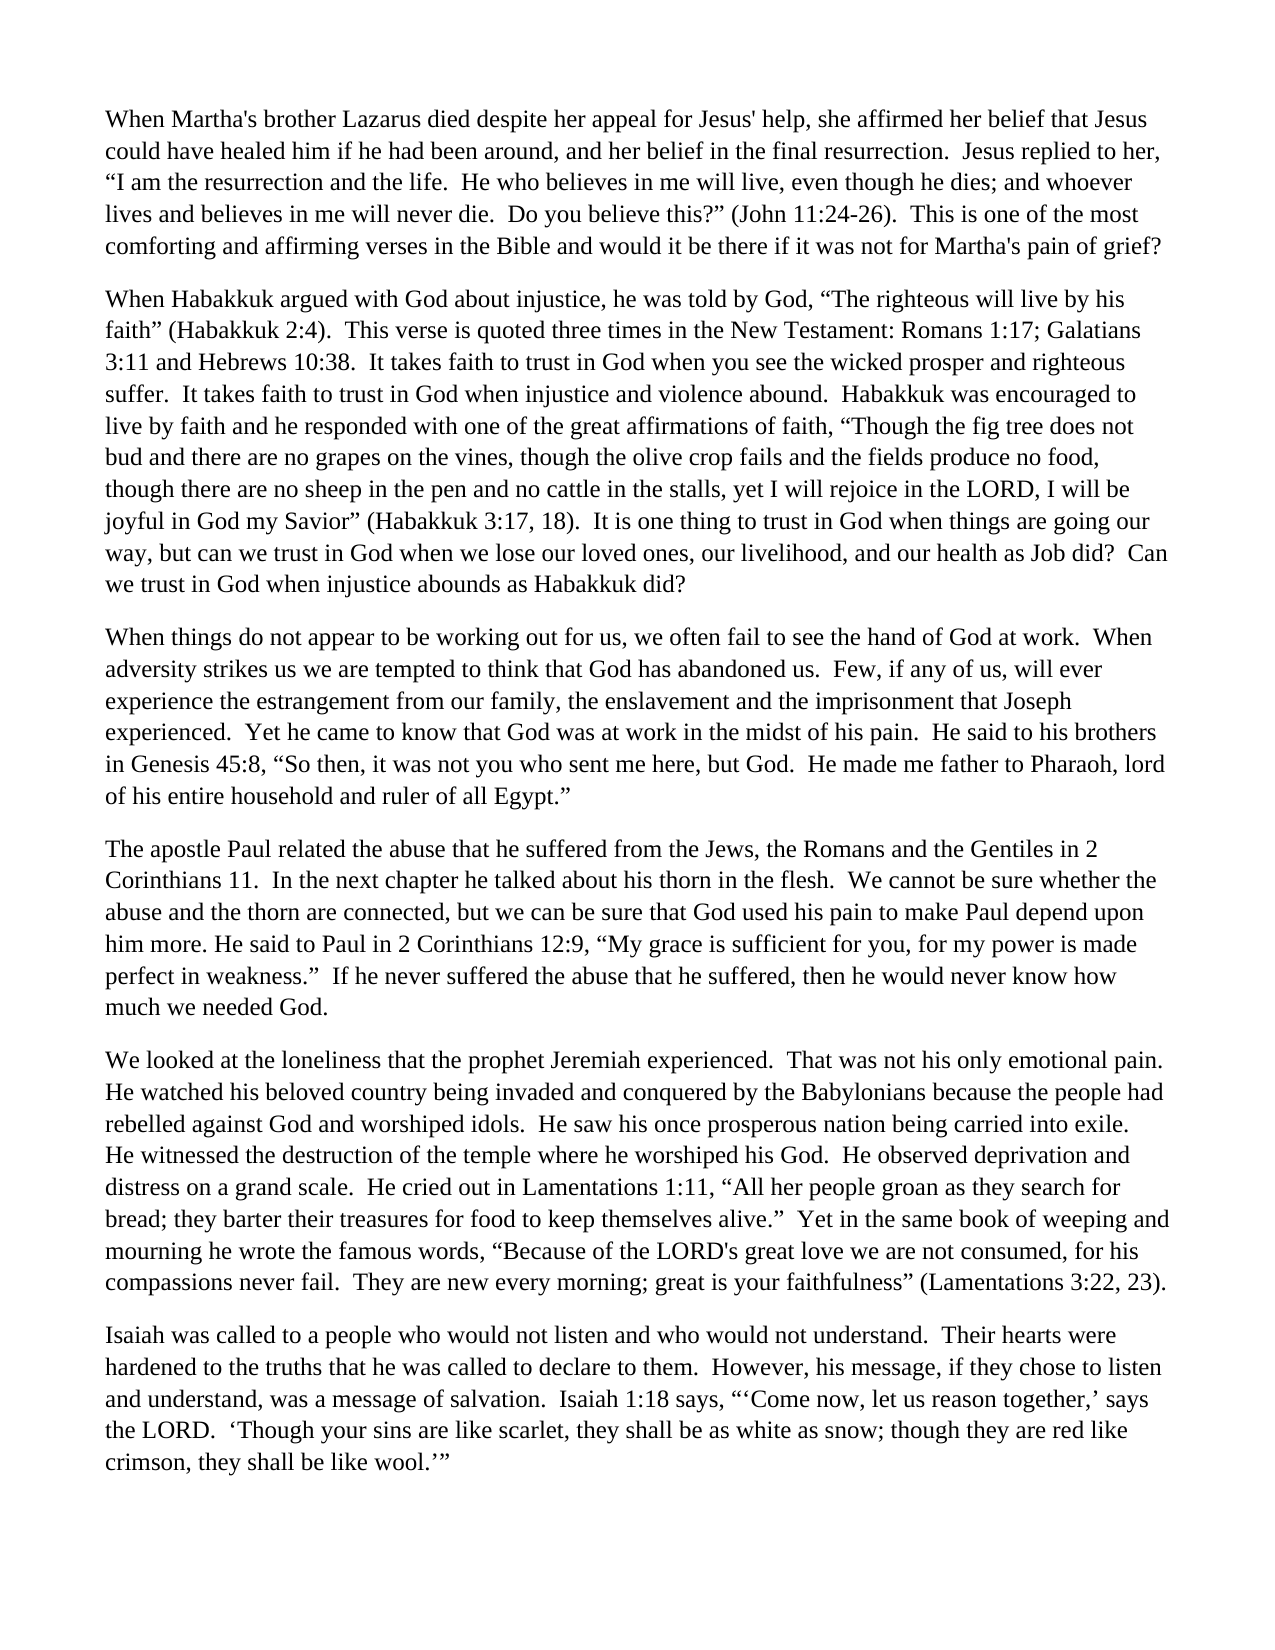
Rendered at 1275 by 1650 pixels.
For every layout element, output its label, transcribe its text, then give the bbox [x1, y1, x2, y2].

text When Martha's brother Lazarus died despite her appeal for Jesus' help, she affirmed her belief that Jesus could have healed him if he had been around, and her belief in the final resurrection. Jesus replied to her, “I am the resurrection and the life. He who believes in me will live, even though he dies; and whoever lives and believes in me will never die. Do you believe this?” (John 11:24-26). This is one of the most comforting and affirming verses in the Bible and would it be there if it was not for Martha's pain of grief? [105, 105, 1170, 260]
text The apostle Paul related the abuse that he suffered from the Jews, the Romans and the Gentiles in 2 Corinthians 11. In the next chapter he talked about his thorn in the flesh. We cannot be sure whether the abuse and the thorn are connected, but we can be sure that God used his pain to make Paul depend upon him more. He said to Paul in 2 Corinthians 12:9, “My grace is sufficient for you, for my power is made perfect in weakness.” If he never suffered the abuse that he suffered, then he would never know how much we needed God. [105, 835, 1170, 1021]
text When things do not appear to be working out for us, we often fail to see the hand of God at work. When adversity strikes us we are tempted to think that God has abandoned us. Few, if any of us, will ever experience the estrangement from our family, the enslavement and the imprisonment that Joseph experienced. Yet he came to know that God was at work in the midst of his pain. He said to his brothers in Genesis 45:8, “So then, it was not you who sent me here, but God. He made me father to Pharaoh, lord of his entire household and ruler of all Egypt.” [105, 623, 1170, 810]
text When Habakkuk argued with God about injustice, he was told by God, “The righteous will live by his faith” (Habakkuk 2:4). This verse is quoted three times in the New Testament: Romans 1:17; Galatians 3:11 and Hebrews 10:38. It takes faith to trust in God when you see the wicked prosper and righteous suffer. It takes faith to trust in God when injustice and violence abound. Habakkuk was encouraged to live by faith and he responded with one of the great affirmations of faith, “Though the fig tree does not bud and there are no grapes on the vines, though the olive crop fails and the fields produce no food, though there are no sheep in the pen and no cattle in the stalls, yet I will rejoice in the LORD, I will be joyful in God my Savior” (Habakkuk 3:17, 18). It is one thing to trust in God when things are going our way, but can we trust in God when we lose our loved ones, our livelihood, and our health as Job did? Can we trust in God when injustice abounds as Habakkuk did? [105, 285, 1170, 598]
text We looked at the loneliness that the prophet Jeremiah experienced. That was not his only emotional pain. He watched his beloved country being invaded and conquered by the Babylonians because the people had rebelled against God and worshiped idols. He saw his once prosperous nation being carried into exile. He witnessed the destruction of the temple where he worshiped his God. He observed deprivation and distress on a grand scale. He cried out in Lamentations 1:11, “All her people groan as they search for bread; they barter their treasures for food to keep themselves alive.” Yet in the same book of weeping and mourning he wrote the famous words, “Because of the LORD's great love we are not consumed, for his compassions never fail. They are new every morning; great is your faithfulness” (Lamentations 3:22, 23). [105, 1046, 1170, 1296]
text Isaiah was called to a people who would not listen and who would not understand. Their hearts were hardened to the truths that he was called to declare to them. However, his message, if they chose to listen and understand, was a message of salvation. Isaiah 1:18 says, “‘Come now, let us reason together,’ says the LORD. ‘Though your sins are like scarlet, they shall be as white as snow; though they are red like crimson, they shall be like wool.’” [105, 1321, 1170, 1476]
